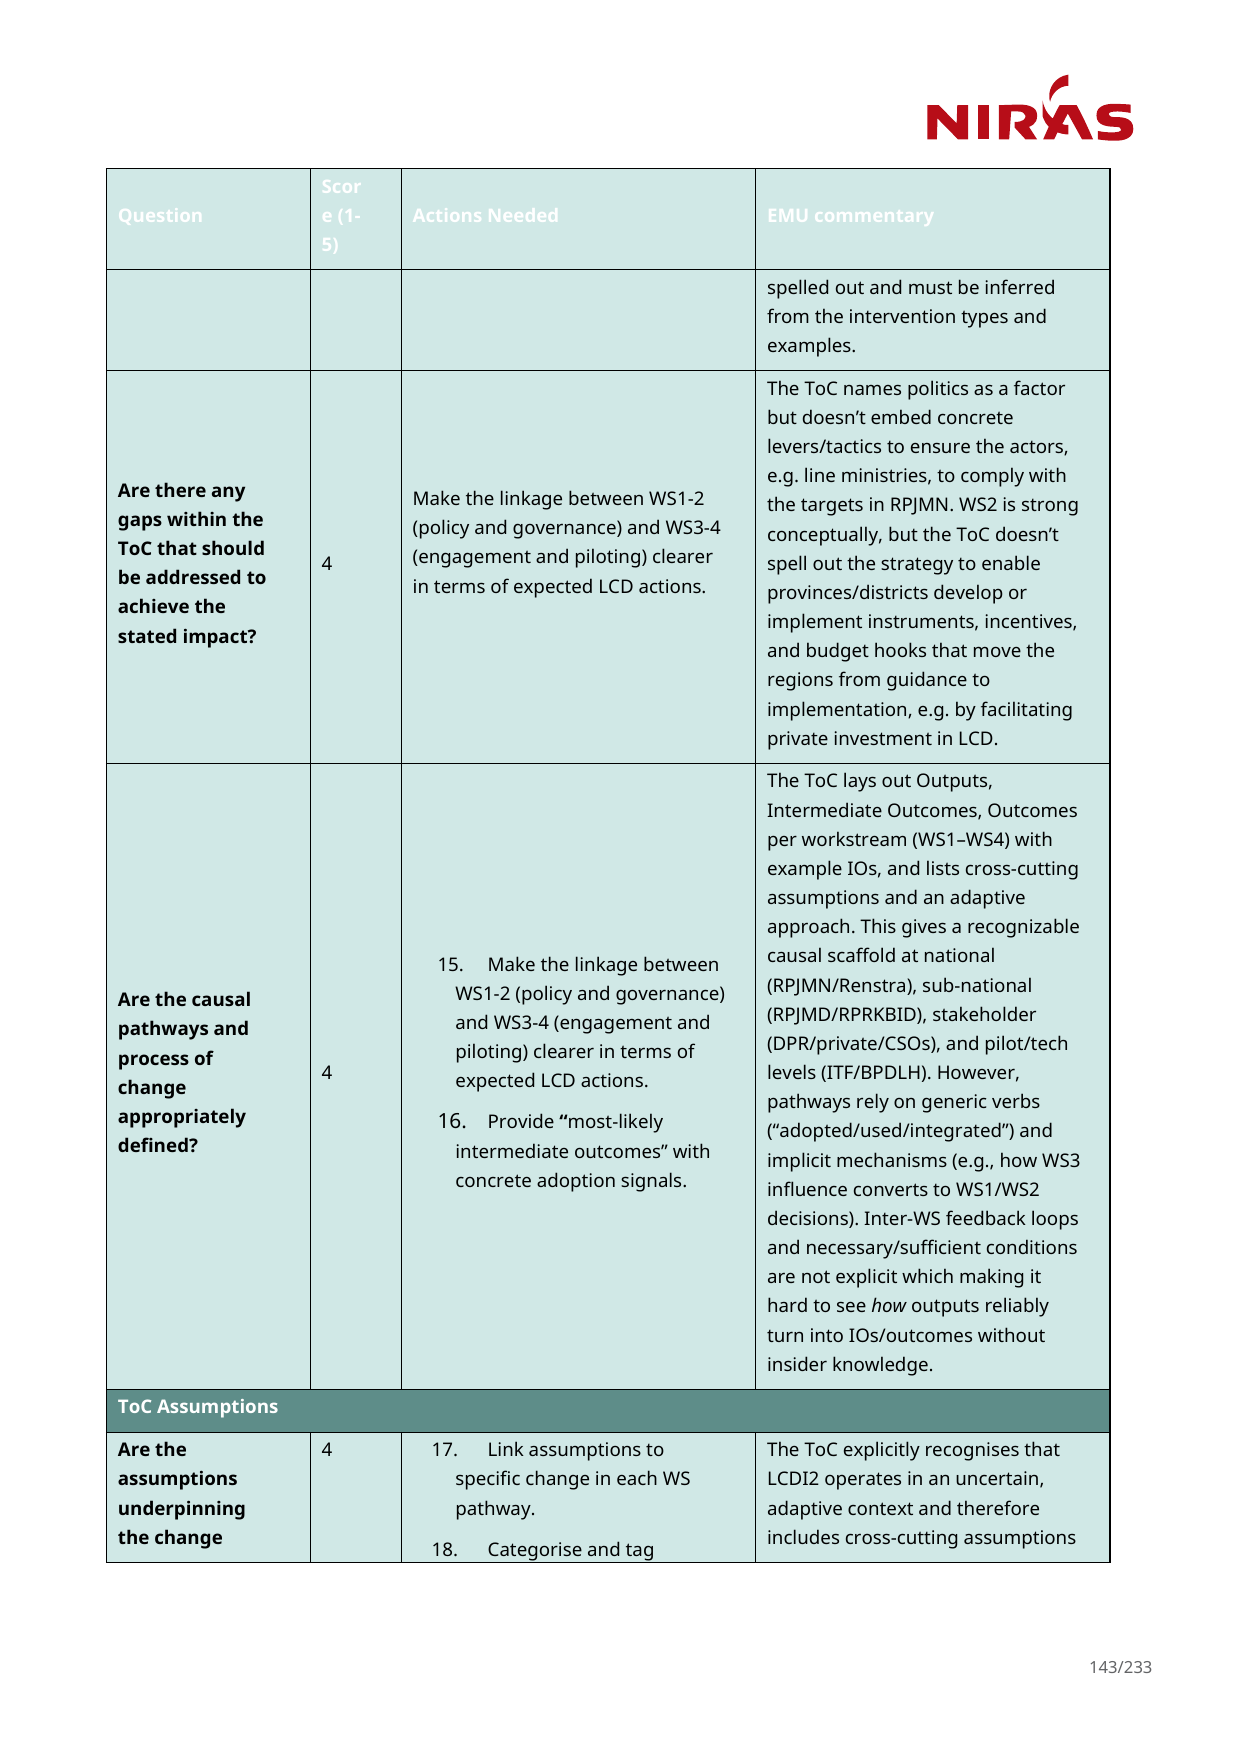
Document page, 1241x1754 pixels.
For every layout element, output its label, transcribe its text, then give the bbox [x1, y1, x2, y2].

table_cell Are there any gaps within the ToC that should be addressed to achieve the stated impact? [107, 371, 310, 763]
table_cell Are the causal pathways and process of change appropriately defined? [107, 764, 310, 1389]
table_cell 4 [311, 371, 401, 763]
table_cell The ToC names politics as a factor but doesn’t embed concrete levers/tactics to ensure the actors, e.g. line ministries, to comply with the targets in RPJMN. WS2 is strong conceptually, but the ToC doesn’t spell out the strategy to enable provinces/districts develop or implement instruments, incentives, and budget hooks that move the regions from guidance to implementation, e.g. by facilitating private investment in LCD. [756, 371, 1109, 763]
table_cell The ToC lays out Outputs, Intermediate Outcomes, Outcomes per workstream (WS1–WS4) with example IOs, and lists cross-cutting assumptions and an adaptive approach. This gives a recognizable causal scaffold at national (RPJMN/Renstra), sub-national (RPJMD/RPRKBID), stakeholder (DPR/private/CSOs), and pilot/tech levels (ITF/BPDLH). However, pathways rely on generic verbs (“adopted/used/integrated”) and implicit mechanisms (e.g., how WS3 influence converts to WS1/WS2 decisions). Inter-WS feedback loops and necessary/sufficient conditions are not explicit which making it hard to see how outputs reliably turn into IOs/outcomes without insider knowledge. [756, 764, 1109, 1389]
table_header Question [107, 169, 310, 269]
table_header Score (1-5) [311, 169, 401, 269]
table_cell [402, 270, 755, 370]
table_cell 4 [311, 1433, 401, 1562]
table_cell Make the linkage between WS1-2 (policy and governance) and WS3-4 (engagement and piloting) clearer in terms of expected LCD actions. Provide “most-likely intermediate outcomes” with concrete adoption signals. [402, 764, 755, 1389]
table_cell The ToC explicitly recognises that LCDI2 operates in an uncertain, adaptive context and therefore includes cross-cutting assumptions [756, 1433, 1109, 1562]
table_header Actions Needed [402, 169, 755, 269]
table_cell [311, 270, 401, 370]
table_cell [107, 270, 310, 370]
table_cell spelled out and must be inferred from the intervention types and examples. [756, 270, 1109, 370]
table_cell Make the linkage between WS1-2 (policy and governance) and WS3-4 (engagement and piloting) clearer in terms of expected LCD actions. [402, 371, 755, 763]
table_cell ToC Assumptions [107, 1390, 1109, 1432]
table_cell 4 [311, 764, 401, 1389]
table_cell Are the assumptions underpinning the change [107, 1433, 310, 1562]
table_header EMU commentary [756, 169, 1109, 269]
table_cell Link assumptions to specific change in each WS pathway. Categorise and tag [402, 1433, 755, 1562]
